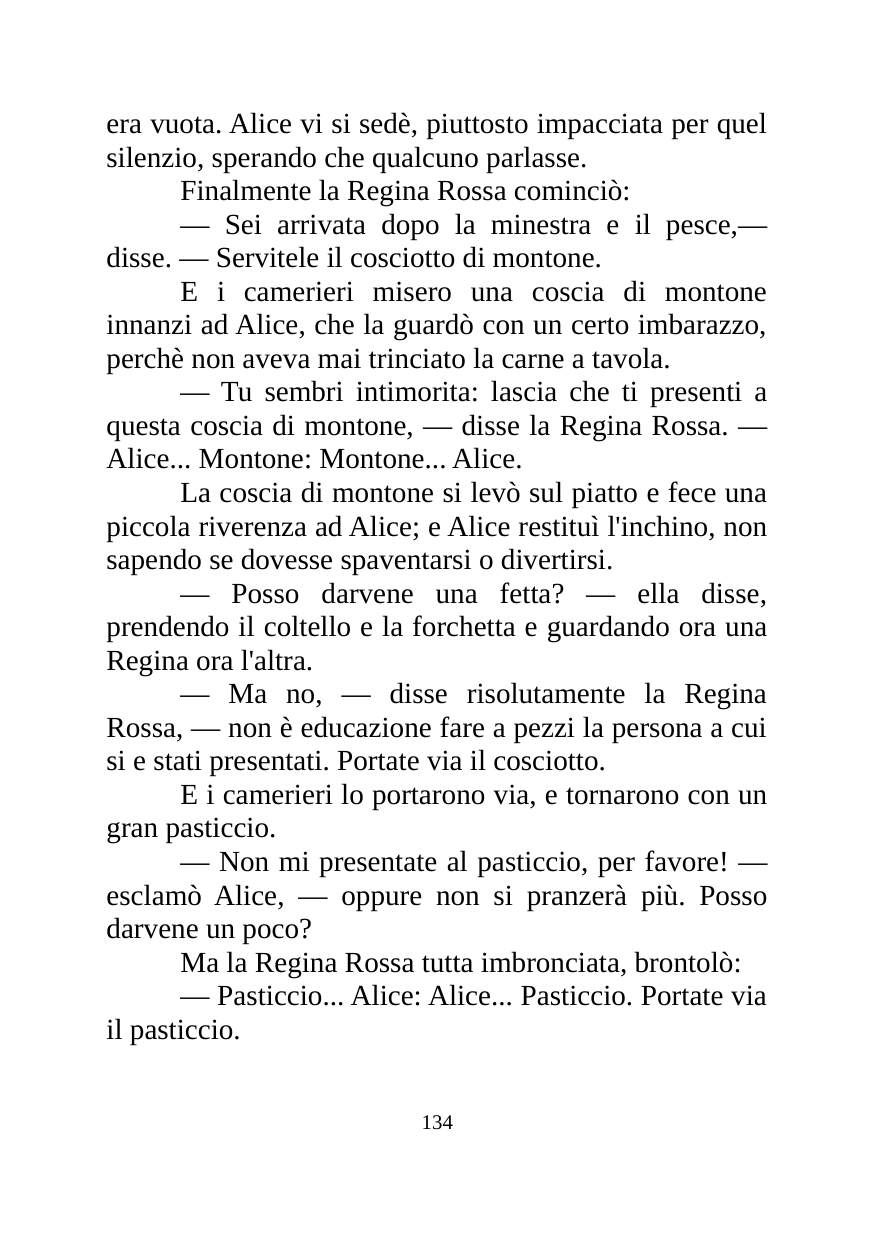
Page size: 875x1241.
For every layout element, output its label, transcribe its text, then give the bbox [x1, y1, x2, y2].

text Finalmente la Regina Rossa cominciò: [106, 173, 768, 207]
text E i camerieri misero una coscia di montone innanzi ad Alice, che la guardò con un certo imbarazzo, perchè non aveva mai trinciato la carne a tavola. [106, 274, 768, 374]
text E i camerieri lo portarono via, e tornarono con un gran pasticcio. [106, 777, 768, 844]
text — Posso darvene una fetta? — ella disse, prendendo il coltello e la forchetta e guardando ora una Regina ora l'altra. [106, 576, 768, 676]
text — Ma no, — disse risolutamente la Regina Rossa, — non è educazione fare a pezzi la persona a cui si e stati presentati. Portate via il cosciotto. [106, 676, 768, 777]
text — Tu sembri intimorita: lascia che ti presenti a questa coscia di montone, — disse la Regina Rossa. — Alice... Montone: Montone... Alice. [106, 374, 768, 475]
text — Non mi presentate al pasticcio, per favore! — esclamò Alice, — oppure non si pranzerà più. Posso darvene un poco? [106, 844, 768, 945]
text — Sei arrivata dopo la minestra e il pesce,— disse. — Servitele il cosciotto di montone. [106, 207, 768, 274]
text era vuota. Alice vi si sedè, piuttosto impacciata per quel silenzio, sperando che qualcuno parlasse. [106, 106, 768, 173]
text Ma la Regina Rossa tutta imbronciata, brontolò: [106, 945, 768, 978]
text La coscia di montone si levò sul piatto e fece una piccola riverenza ad Alice; e Alice restituì l'inchino, non sapendo se dovesse spaventarsi o divertirsi. [106, 475, 768, 576]
text — Pasticcio... Alice: Alice... Pasticcio. Portate via il pasticcio. [106, 978, 768, 1045]
